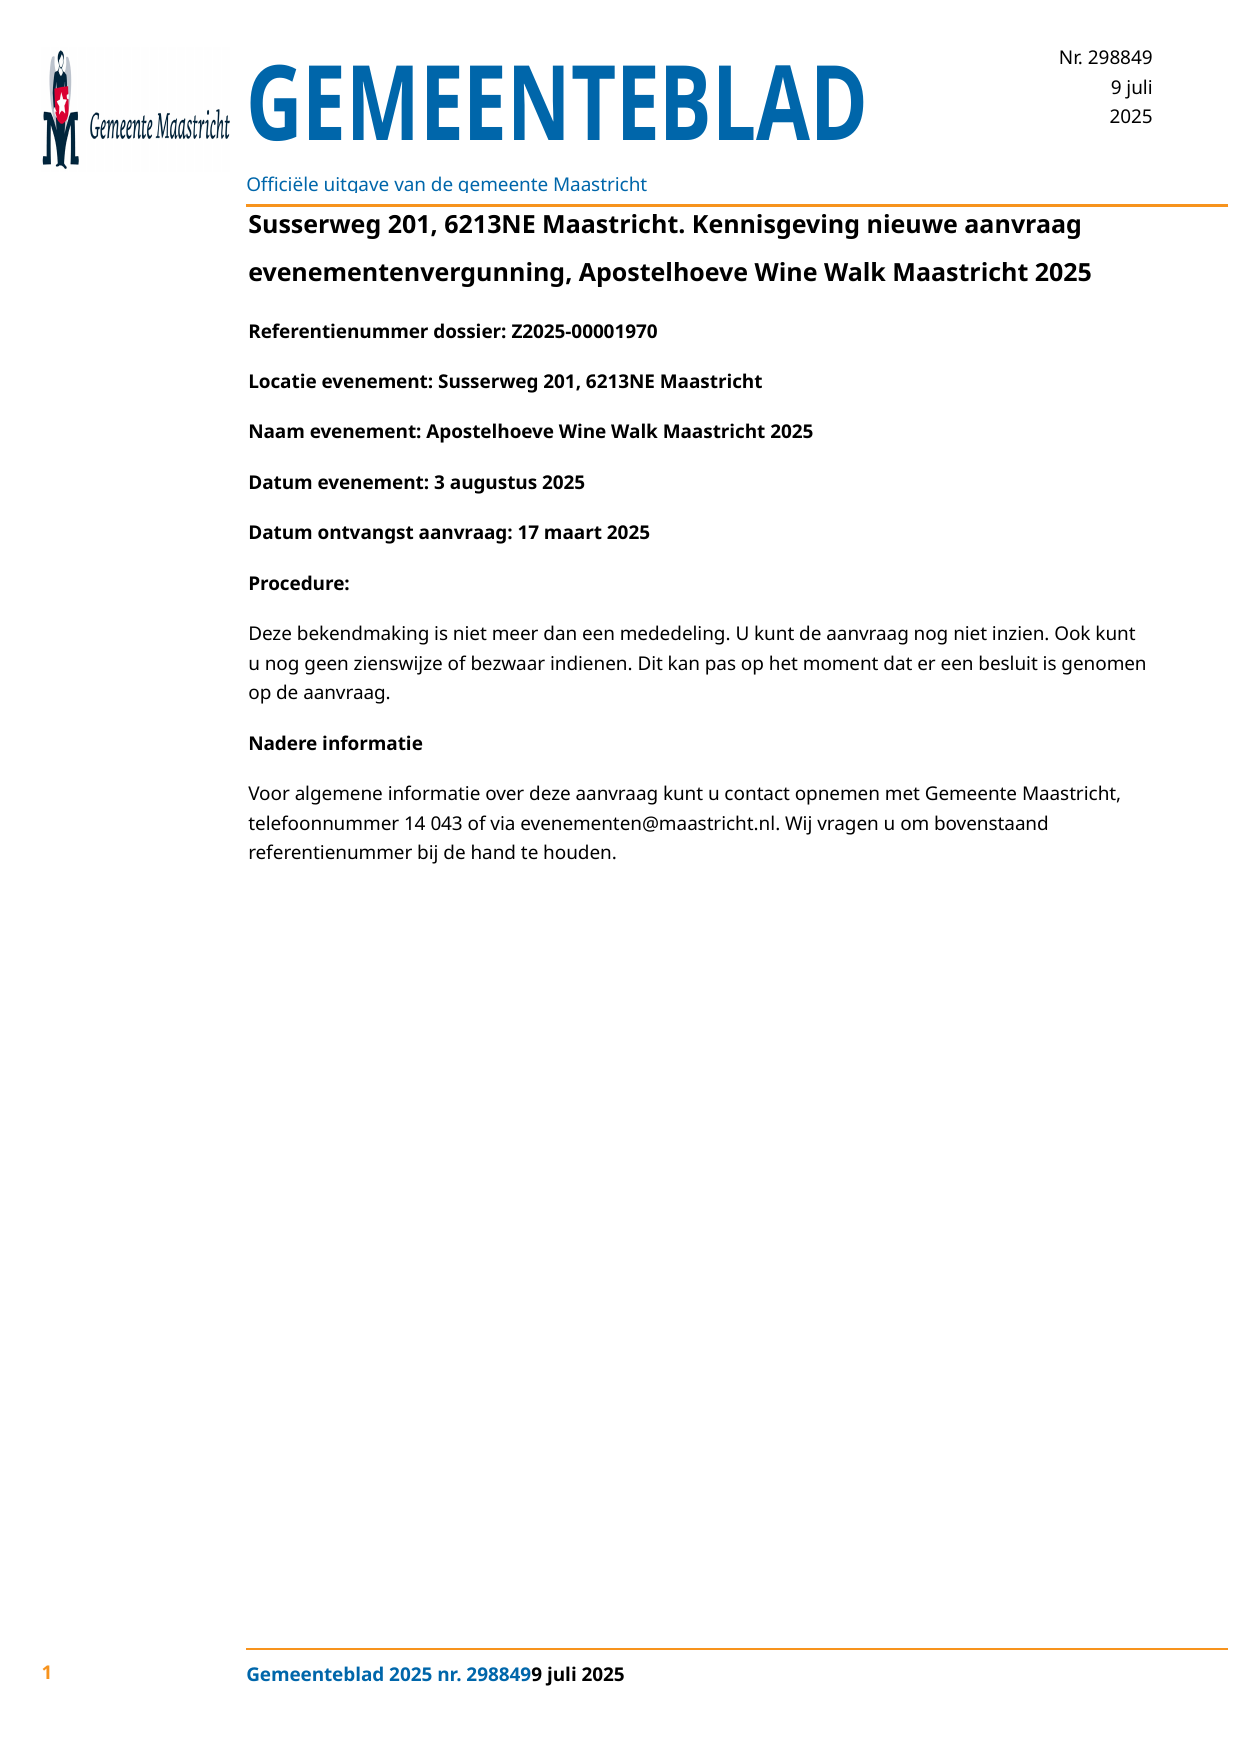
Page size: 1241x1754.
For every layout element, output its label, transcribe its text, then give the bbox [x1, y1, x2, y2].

text Referentienummer dossier: Z2025-00001970 [248, 318, 1152, 344]
text Susserweg 201, 6213NE Maastricht. Kennisgeving nieuwe aanvraag evenementenvergunning, Apostelhoeve Wine Walk Maastricht 2025 [248, 207, 1152, 288]
text Datum evenement: 3 augustus 2025 [248, 469, 1152, 495]
text Voor algemene informatie over deze aanvraag kunt u contact opnemen met Gemeente Maastricht, telefoonnummer 14 043 of via evenementen@maastricht.nl. Wij vragen u om bovenstaand referentienummer bij de hand te houden. [248, 780, 1152, 865]
text Procedure: [248, 570, 1152, 596]
text Locatie evenement: Susserweg 201, 6213NE Maastricht [248, 368, 1152, 394]
text Deze bekendmaking is niet meer dan een mededeling. U kunt de aanvraag nog niet inzien. Ook kunt u nog geen zienswijze of bezwaar indienen. Dit kan pas op het moment dat er een besluit is genomen op de aanvraag. [248, 620, 1152, 705]
text Datum ontvangst aanvraag: 17 maart 2025 [248, 519, 1152, 545]
text Naam evenement: Apostelhoeve Wine Walk Maastricht 2025 [248, 419, 1152, 444]
text Nadere informatie [248, 730, 1152, 756]
picture [41, 47, 231, 172]
